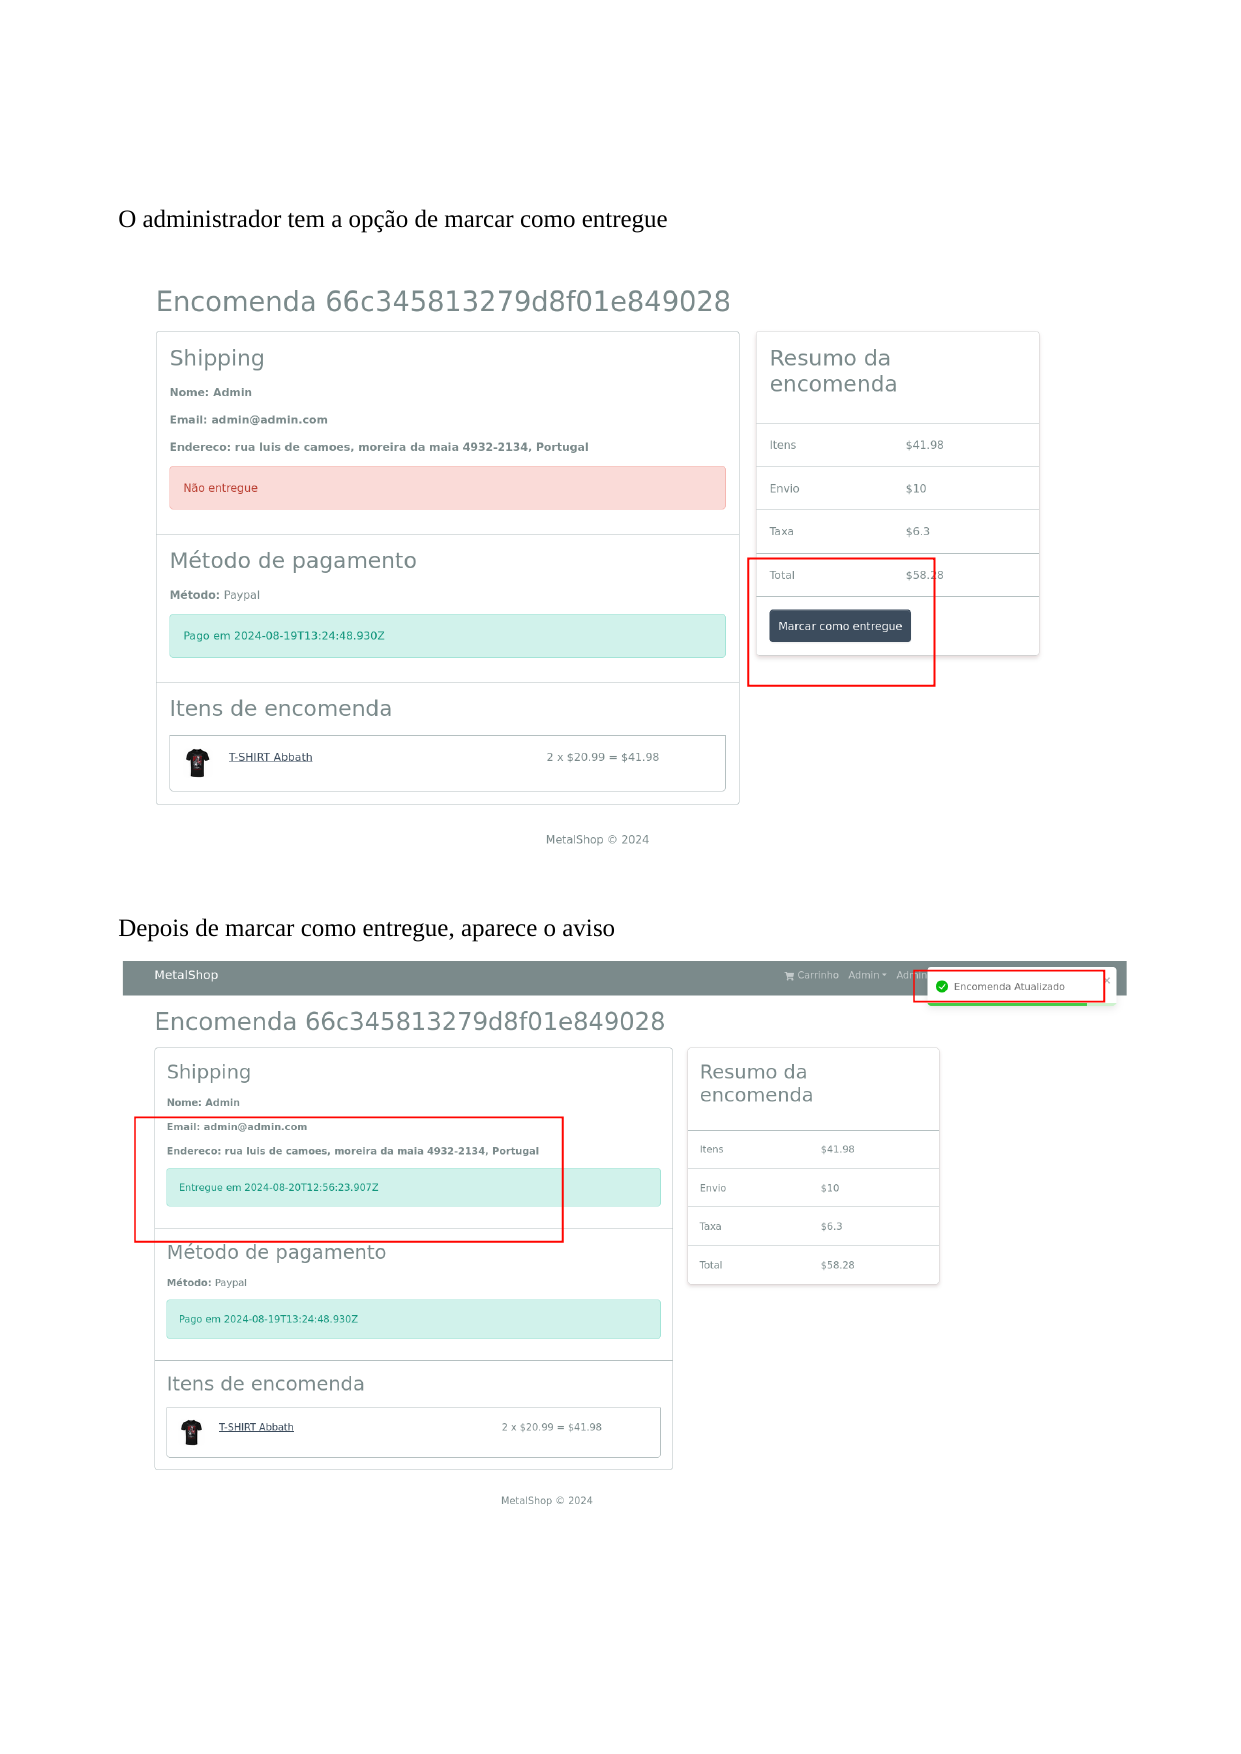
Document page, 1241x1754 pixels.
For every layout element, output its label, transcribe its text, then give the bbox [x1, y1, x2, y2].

text O administrador tem a opção de marcar como entregue [118, 204, 1122, 233]
text Depois de marcar como entregue, aparece o aviso [118, 913, 1122, 942]
picture [122, 961, 1127, 1517]
picture [105, 276, 1110, 856]
